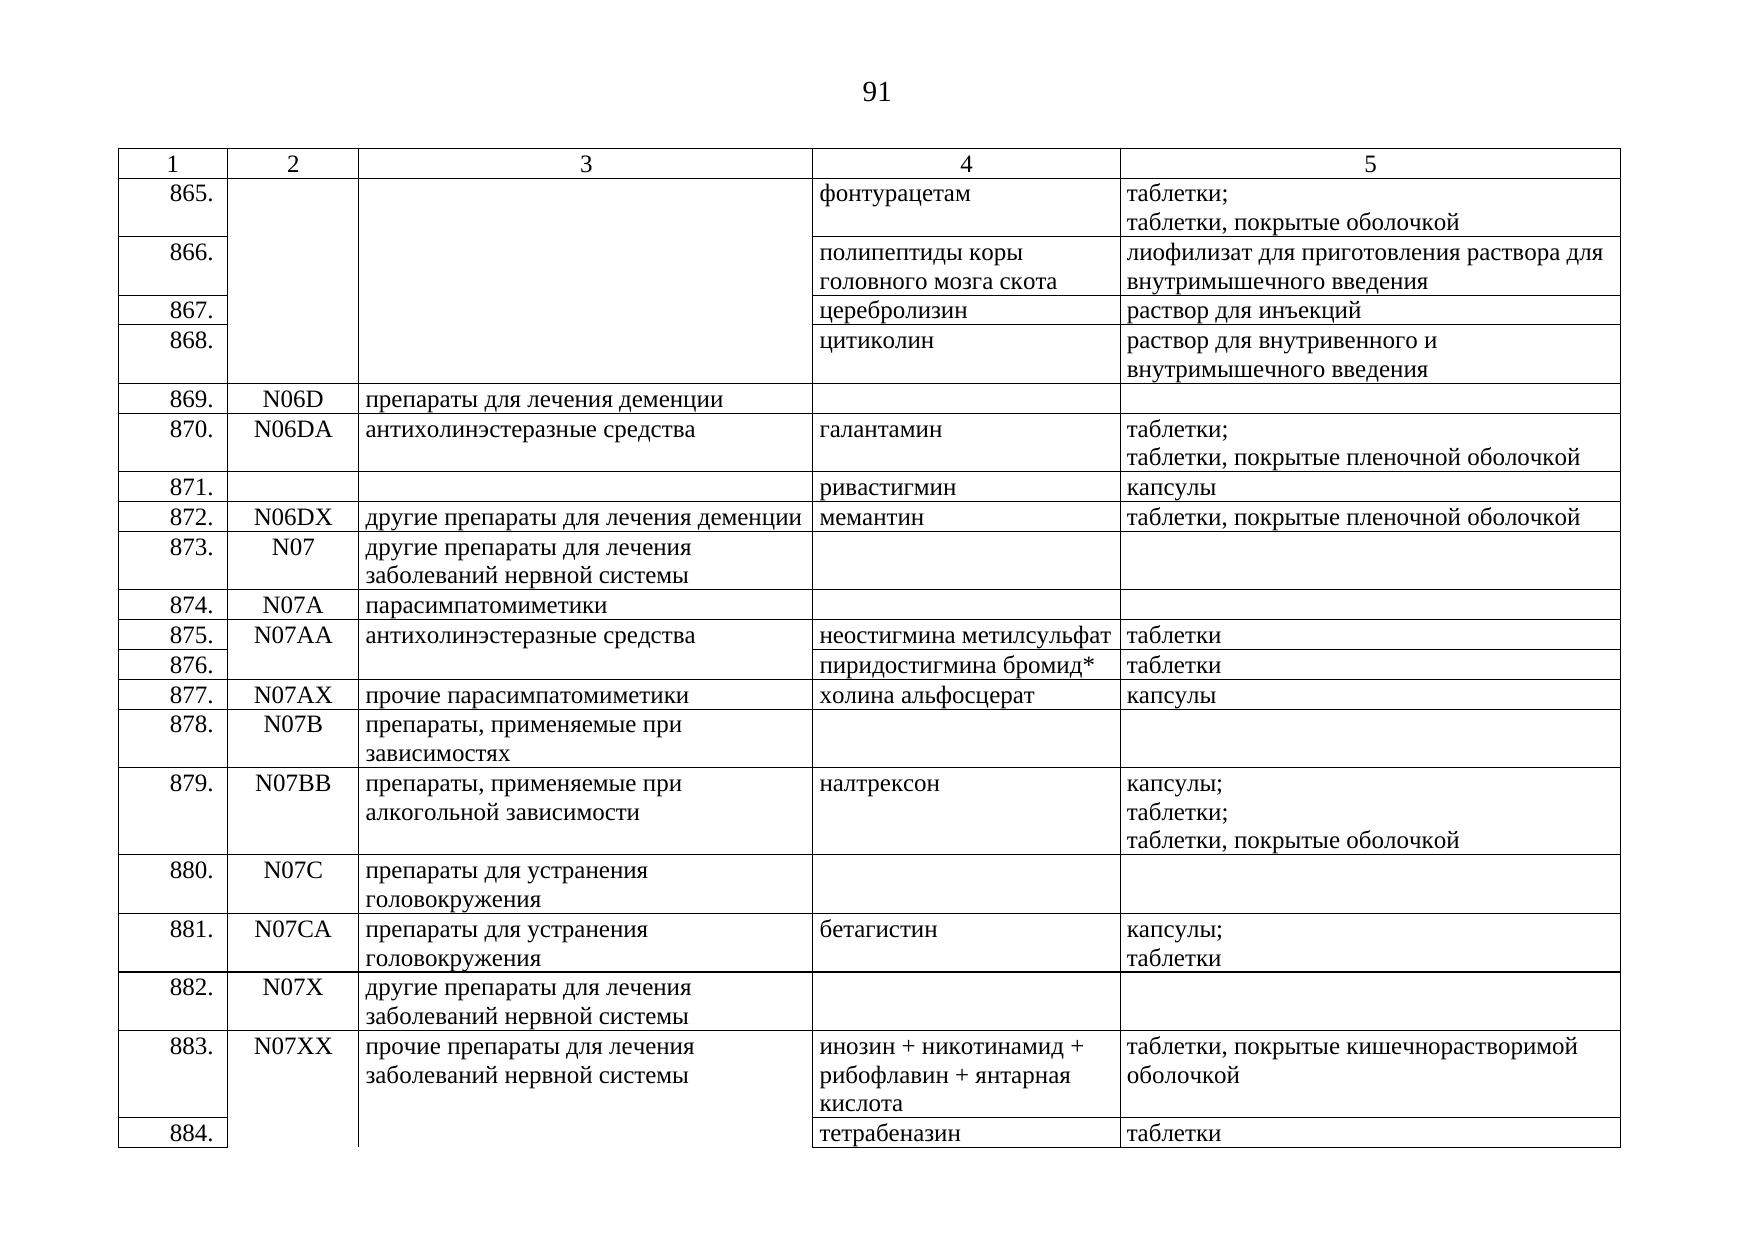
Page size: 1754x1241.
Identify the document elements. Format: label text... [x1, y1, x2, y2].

table_cell [119, 855, 227, 913]
table_cell [119, 384, 227, 413]
table_cell [813, 532, 1120, 589]
table_cell [359, 649, 812, 679]
table_cell препараты, применяемые при алкогольной зависимости [359, 768, 812, 854]
table_cell препараты для устранения головокружения [359, 855, 812, 913]
table_cell мемантин [813, 502, 1120, 531]
table_cell N07XX [228, 1031, 358, 1117]
table_cell N07AX [228, 680, 358, 708]
table_cell препараты для лечения деменции [359, 384, 812, 413]
table_cell [119, 650, 227, 679]
table_cell ривастигмин [813, 472, 1120, 501]
table_cell холина альфосцерат [813, 680, 1120, 708]
table_cell прочие парасимпатомиметики [359, 680, 812, 708]
table_cell налтрексон [813, 768, 1120, 854]
table_header 1 [119, 149, 227, 177]
table_cell таблетки [1121, 650, 1620, 679]
table_cell [119, 710, 227, 767]
table_header 4 [813, 149, 1120, 177]
table_cell препараты, применяемые при зависимостях [359, 710, 812, 767]
table_cell антихолинэстеразные средства [359, 414, 812, 471]
table_cell [119, 237, 227, 294]
table_cell [119, 590, 227, 619]
table_header 3 [359, 149, 812, 177]
table_cell таблетки; таблетки, покрытые пленочной оболочкой [1121, 414, 1620, 471]
table_cell [119, 914, 227, 971]
table_cell N07AA [228, 620, 358, 649]
table_cell раствор для инъекций [1121, 296, 1620, 324]
table_cell [228, 179, 358, 236]
table_cell [1121, 855, 1620, 913]
table_cell [228, 236, 358, 294]
table_header 2 [228, 149, 358, 177]
table_cell другие препараты для лечения деменции [359, 502, 812, 531]
table_cell [228, 649, 358, 679]
table_cell другие препараты для лечения заболеваний нервной системы [359, 973, 812, 1030]
table_cell капсулы; таблетки [1121, 914, 1620, 971]
table_cell [119, 296, 227, 324]
table_cell [228, 1117, 358, 1147]
table_cell [1121, 710, 1620, 767]
table_cell лиофилизат для приготовления раствора для внутримышечного введения [1121, 237, 1620, 294]
table_cell N06DA [228, 414, 358, 471]
table_cell [119, 768, 227, 854]
table_cell [119, 680, 227, 708]
table_cell капсулы [1121, 472, 1620, 501]
table_cell [1121, 973, 1620, 1030]
table_cell капсулы; таблетки; таблетки, покрытые оболочкой [1121, 768, 1620, 854]
table_header 5 [1121, 149, 1620, 177]
table_cell [1121, 590, 1620, 619]
table_cell [228, 295, 358, 324]
table_cell церебролизин [813, 296, 1120, 324]
table_cell капсулы [1121, 680, 1620, 708]
table_cell [359, 295, 812, 324]
table_cell [228, 324, 358, 383]
table_cell таблетки; таблетки, покрытые оболочкой [1121, 179, 1620, 236]
table_cell полипептиды коры головного мозга скота [813, 237, 1120, 294]
table_cell парасимпатомиметики [359, 590, 812, 619]
table_cell [119, 620, 227, 649]
table_cell [813, 384, 1120, 413]
table_cell N06DX [228, 502, 358, 531]
table_cell цитиколин [813, 325, 1120, 383]
table_cell антихолинэстеразные средства [359, 620, 812, 649]
table_cell [119, 502, 227, 531]
table_cell [119, 532, 227, 589]
table_cell [119, 325, 227, 383]
table_cell препараты для устранения головокружения [359, 914, 812, 971]
table_cell [813, 590, 1120, 619]
table_cell [119, 472, 227, 501]
table_cell [359, 179, 812, 236]
table_cell [1121, 384, 1620, 413]
table_cell раствор для внутривенного и внутримышечного введения [1121, 325, 1620, 383]
table_cell другие препараты для лечения заболеваний нервной системы [359, 532, 812, 589]
table_cell фонтурацетам [813, 179, 1120, 236]
table_cell N07X [228, 973, 358, 1030]
table_cell [119, 1118, 227, 1147]
table_cell [119, 414, 227, 471]
table_cell прочие препараты для лечения заболеваний нервной системы [359, 1031, 812, 1117]
table_cell [359, 236, 812, 294]
table_cell [359, 324, 812, 383]
table_cell N07C [228, 855, 358, 913]
table_cell таблетки, покрытые пленочной оболочкой [1121, 502, 1620, 531]
table_cell [119, 179, 227, 236]
table_cell N06D [228, 384, 358, 413]
table_cell таблетки [1121, 620, 1620, 649]
table_cell [359, 1117, 812, 1147]
table_cell [813, 973, 1120, 1030]
table_cell пиридостигмина бромид* [813, 650, 1120, 679]
table_cell N07A [228, 590, 358, 619]
table_cell [359, 472, 812, 501]
table_cell бетагистин [813, 914, 1120, 971]
table_cell [119, 1031, 227, 1117]
table_cell таблетки [1121, 1118, 1620, 1147]
table_cell N07B [228, 710, 358, 767]
table_cell инозин + никотинамид + рибофлавин + янтарная кислота [813, 1031, 1120, 1117]
table_cell N07 [228, 532, 358, 589]
table_cell [813, 710, 1120, 767]
table_cell N07CA [228, 914, 358, 971]
table_cell N07BB [228, 768, 358, 854]
table_cell тетрабеназин [813, 1118, 1120, 1147]
table_cell [119, 973, 227, 1030]
table_cell таблетки, покрытые кишечнорастворимой оболочкой [1121, 1031, 1620, 1117]
table_cell [228, 472, 358, 501]
table_cell [813, 855, 1120, 913]
table_cell [1121, 532, 1620, 589]
table_cell галантамин [813, 414, 1120, 471]
table_cell неостигмина метилсульфат [813, 620, 1120, 649]
